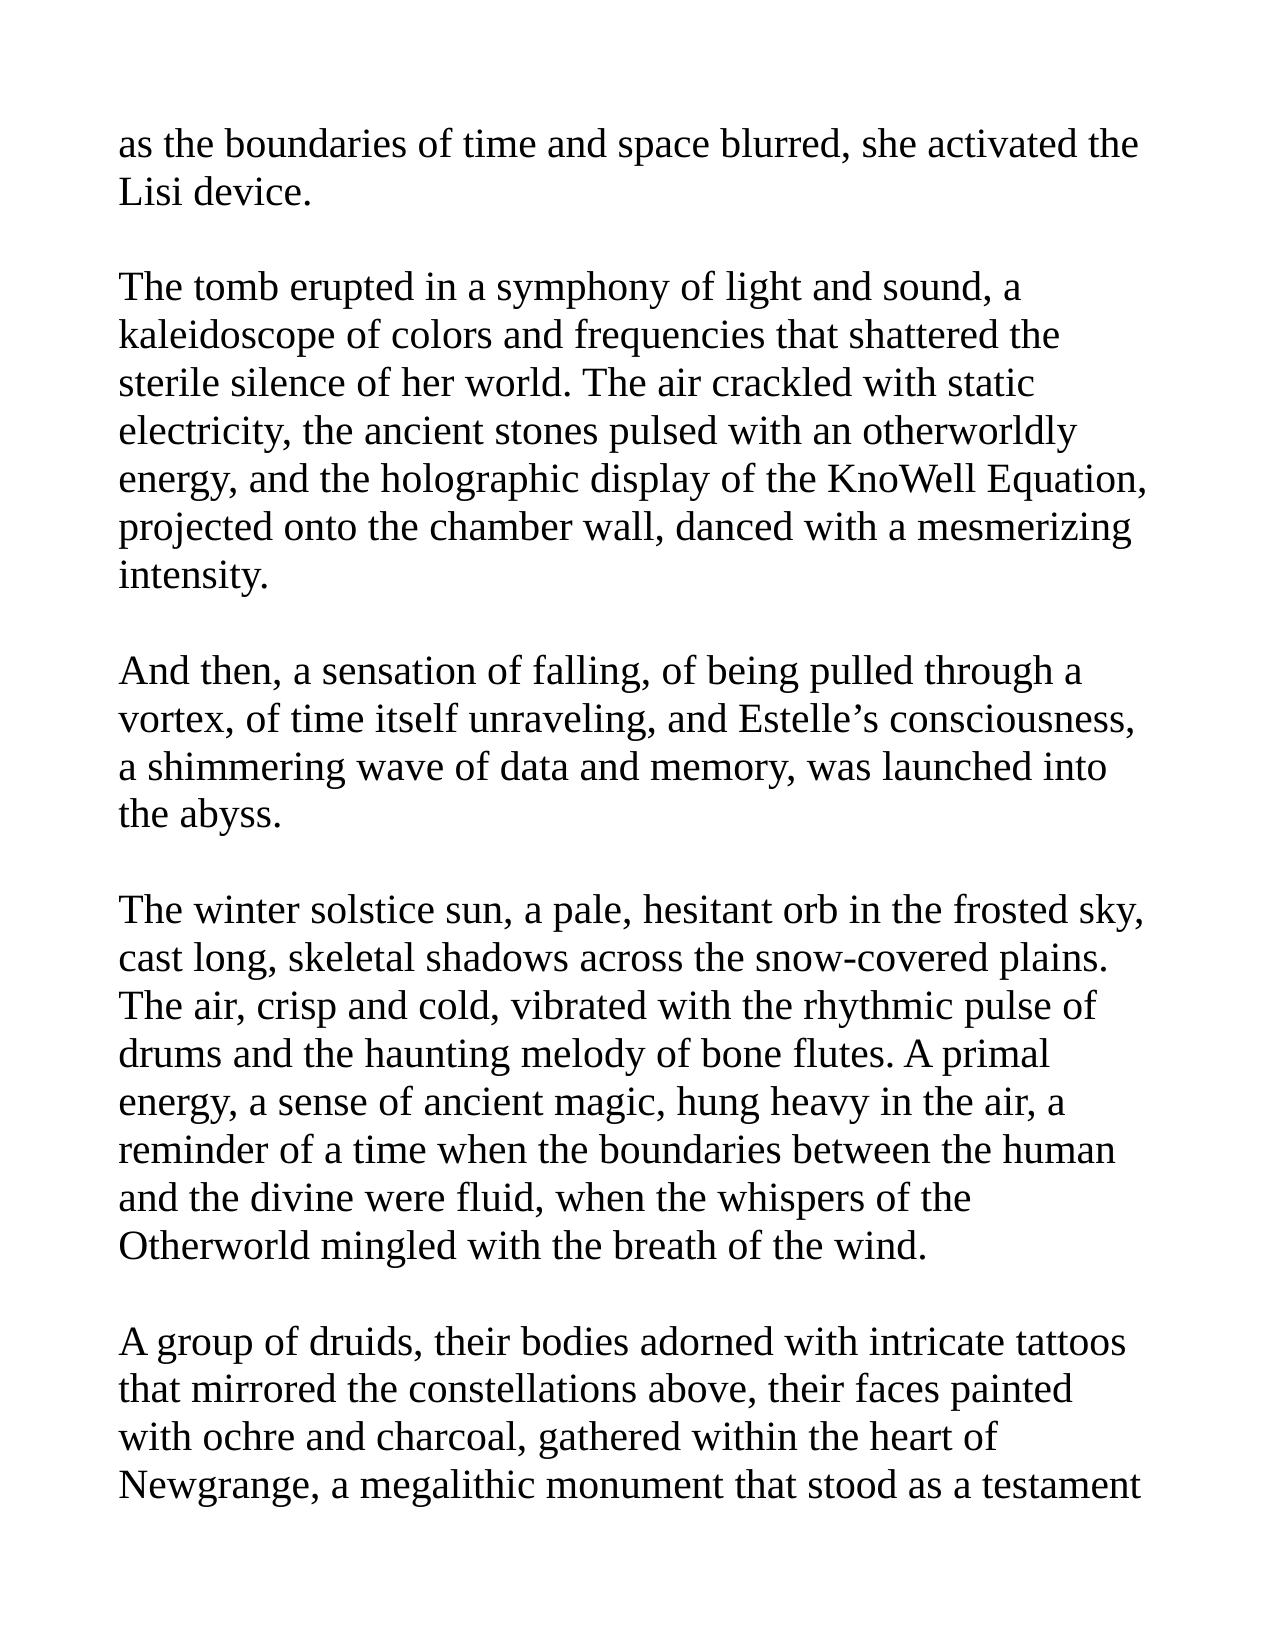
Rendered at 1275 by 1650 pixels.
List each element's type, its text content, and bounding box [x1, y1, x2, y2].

text A group of druids, their bodies adorned with intricate tattoos that mirrored the constellations above, their faces painted with ochre and charcoal, gathered within the heart of Newgrange, a megalithic monument that stood as a testament [118, 1316, 1157, 1508]
text And then, a sensation of falling, of being pulled through a vortex, of time itself unraveling, and Estelle’s consciousness, a shimmering wave of data and memory, was launched into the abyss. [118, 645, 1157, 837]
text The tomb erupted in a symphony of light and sound, a kaleidoscope of colors and frequencies that shattered the sterile silence of her world. The air crackled with static electricity, the ancient stones pulsed with an otherworldly energy, and the holographic display of the KnoWell Equation, projected onto the chamber wall, danced with a mesmerizing intensity. [118, 262, 1157, 597]
text as the boundaries of time and space blurred, she activated the Lisi device. [118, 118, 1157, 214]
text The winter solstice sun, a pale, hesitant orb in the frosted sky, cast long, skeletal shadows across the snow-covered plains. The air, crisp and cold, vibrated with the rhythmic pulse of drums and the haunting melody of bone flutes. A primal energy, a sense of ancient magic, hung heavy in the air, a reminder of a time when the boundaries between the human and the divine were fluid, when the whispers of the Otherworld mingled with the breath of the wind. [118, 885, 1157, 1268]
